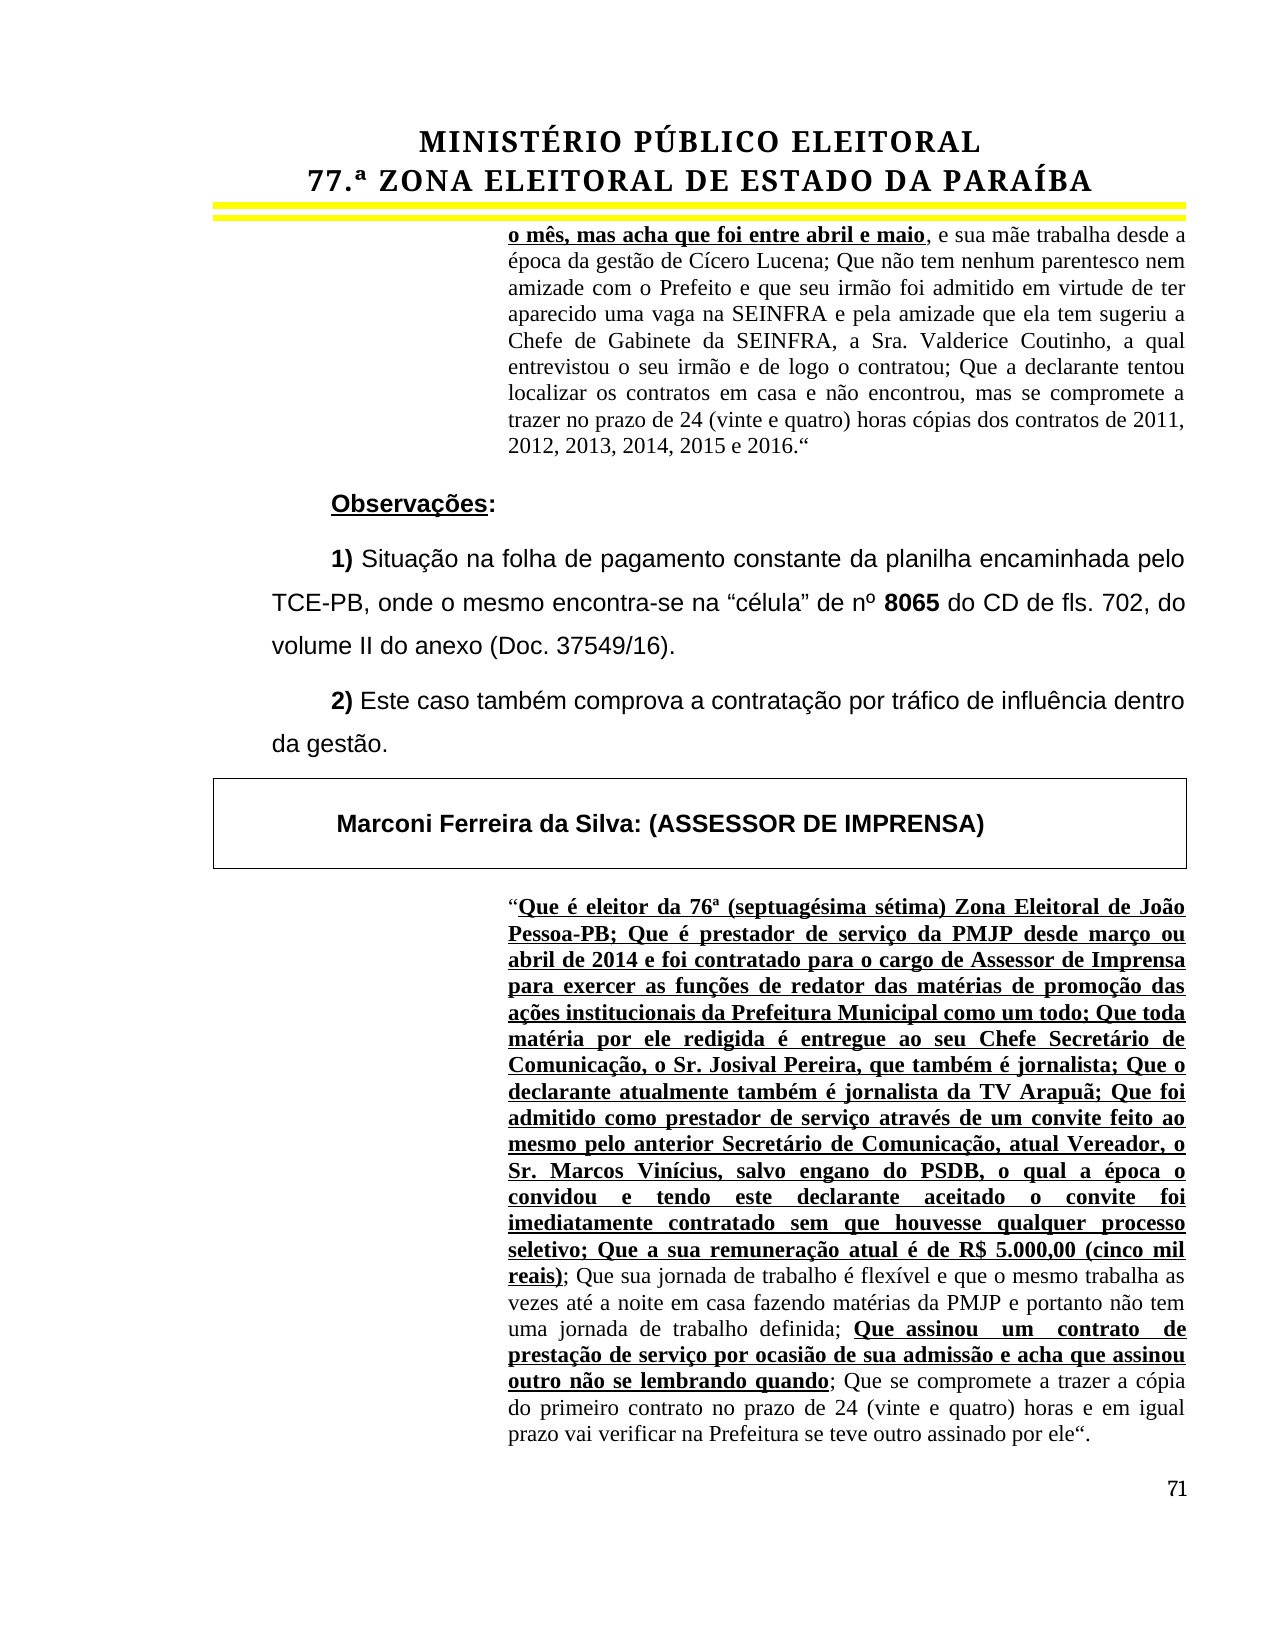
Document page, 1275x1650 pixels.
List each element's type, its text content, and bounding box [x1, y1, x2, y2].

text declarante atualmente também é jornalista da TV Arapuã; Que foi [508, 1075, 1186, 1101]
text imediatamente contratado sem que houvesse qualquer processo [508, 1207, 1186, 1232]
text reais); Que sua jornada de trabalho é flexível e que o mesmo trabalha as vezes até a noite em casa fazendo matérias da PMJP e portanto não tem uma jornada de trabalho definida; Que assinou um contrato de prestação de serviço por ocasião de sua admissão e acha que assinou [508, 1260, 1186, 1364]
text “Que é eleitor da 76ª (septuagésima sétima) Zona Eleitoral de João Pessoa-PB; Que é prestador de serviço da PMJP desde março ou [508, 893, 1186, 943]
text mesmo pelo anterior Secretário de Comunicação, atual Vereador, o [508, 1128, 1186, 1153]
text seletivo; Que a sua remuneração atual é de R$ 5.000,00 (cinco mil [508, 1234, 1186, 1259]
text para exercer as funções de redator das matérias de promoção das [508, 970, 1186, 995]
text 1) Situação na folha de pagamento constante da planilha encaminhada pelo TCE-PB, onde o mesmo encontra-se na “célula” de nº 8065 do CD de fls. 702, do volume II do anexo (Doc. 37549/16). [272, 544, 1186, 659]
text o mês, mas acha que foi entre abril e maio, e sua mãe trabalha desde a época da gestão de Cícero Lucena; Que não tem nenhum parentesco nem amizade com o Prefeito e que seu irmão foi admitido em virtude de ter aparecido uma vaga na SEINFRA e pela amizade que ela tem sugeriu a Chefe de Gabinete da SEINFRA, a Sra. Valderice Coutinho, a qual entrevistou o seu irmão e de logo o contratou; Que a declarante tentou localizar os contratos em casa e não encontrou, mas se compromete a trazer no prazo de 24 (vinte e quatro) horas cópias dos contratos de 2011, 2012, 2013, 2014, 2015 e 2016.“ [508, 221, 1186, 458]
text Sr. Marcos Vinícius, salvo engano do PSDB, o qual a época o [508, 1155, 1186, 1180]
text ações institucionais da Prefeitura Municipal como um todo; Que toda [508, 996, 1186, 1021]
text outro não se lembrando quando; Que se compromete a trazer a cópia do primeiro contrato no prazo de 24 (vinte e quatro) horas e em igual prazo vai verificar na Prefeitura se teve outro assinado por ele“. [508, 1365, 1186, 1447]
text Comunicação, o Sr. Josival Pereira, que também é jornalista; Que o [508, 1049, 1186, 1074]
text convidou e tendo este declarante aceitado o convite foi [508, 1181, 1186, 1206]
text 2) Este caso também comprova a contratação por tráfico de influência dentro da gestão. [272, 686, 1186, 757]
text admitido como prestador de serviço através de um convite feito ao [508, 1102, 1186, 1127]
text matéria por ele redigida é entregue ao seu Chefe Secretário de [508, 1023, 1186, 1048]
text Observações: [272, 489, 1186, 518]
text abril de 2014 e foi contratado para o cargo de Assessor de Imprensa [508, 944, 1186, 969]
table_header Marconi Ferreira da Silva: (ASSESSOR DE IMPRENSA) [214, 779, 1186, 868]
